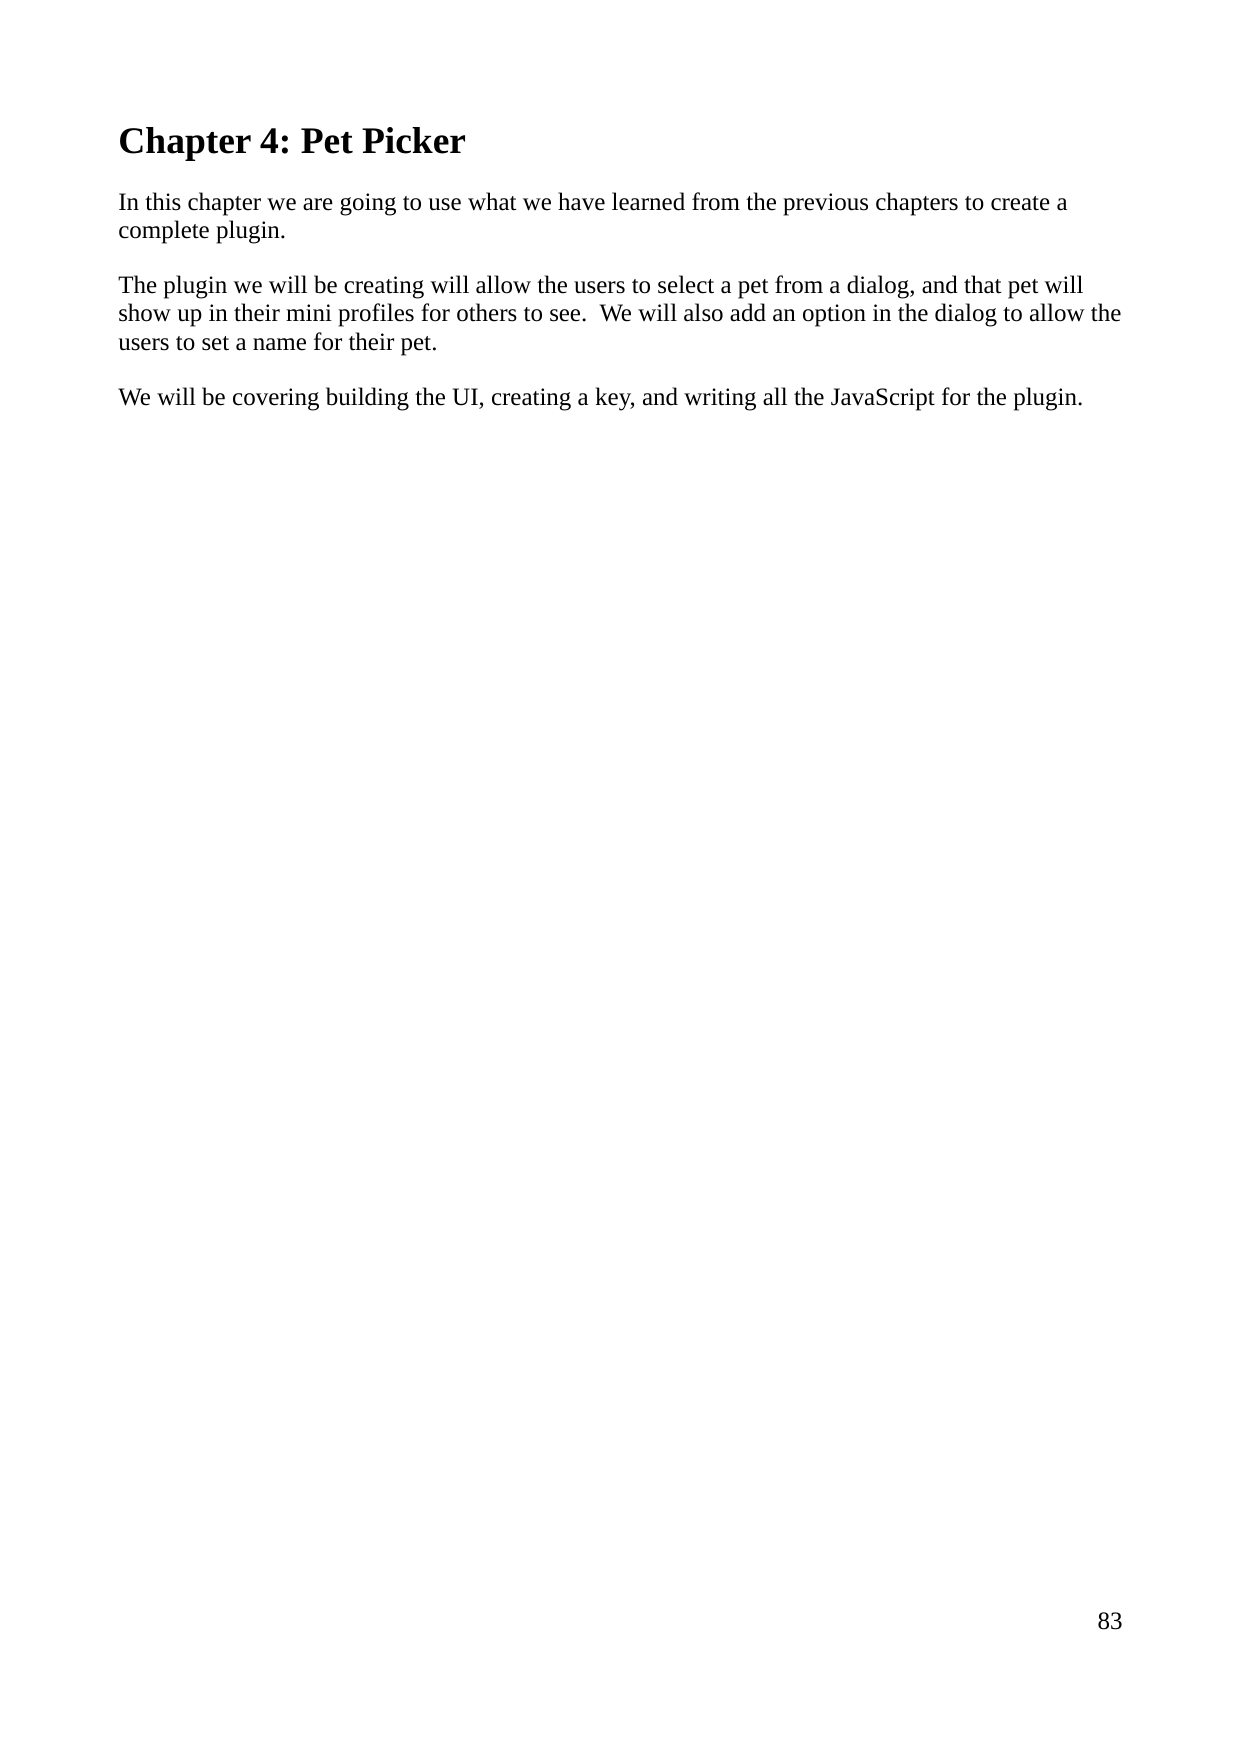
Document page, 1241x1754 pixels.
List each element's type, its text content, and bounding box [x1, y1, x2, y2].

text Chapter 4: Pet Picker [118, 118, 1122, 161]
text In this chapter we are going to use what we have learned from the previous chapters to create a complete plugin. [118, 187, 1122, 244]
text We will be covering building the UI, creating a key, and writing all the JavaScript for the plugin. [118, 382, 1122, 410]
text The plugin we will be creating will allow the users to select a pet from a dialog, and that pet will show up in their mini profiles for others to see. We will also add an option in the dialog to allow the users to set a name for their pet. [118, 270, 1122, 356]
